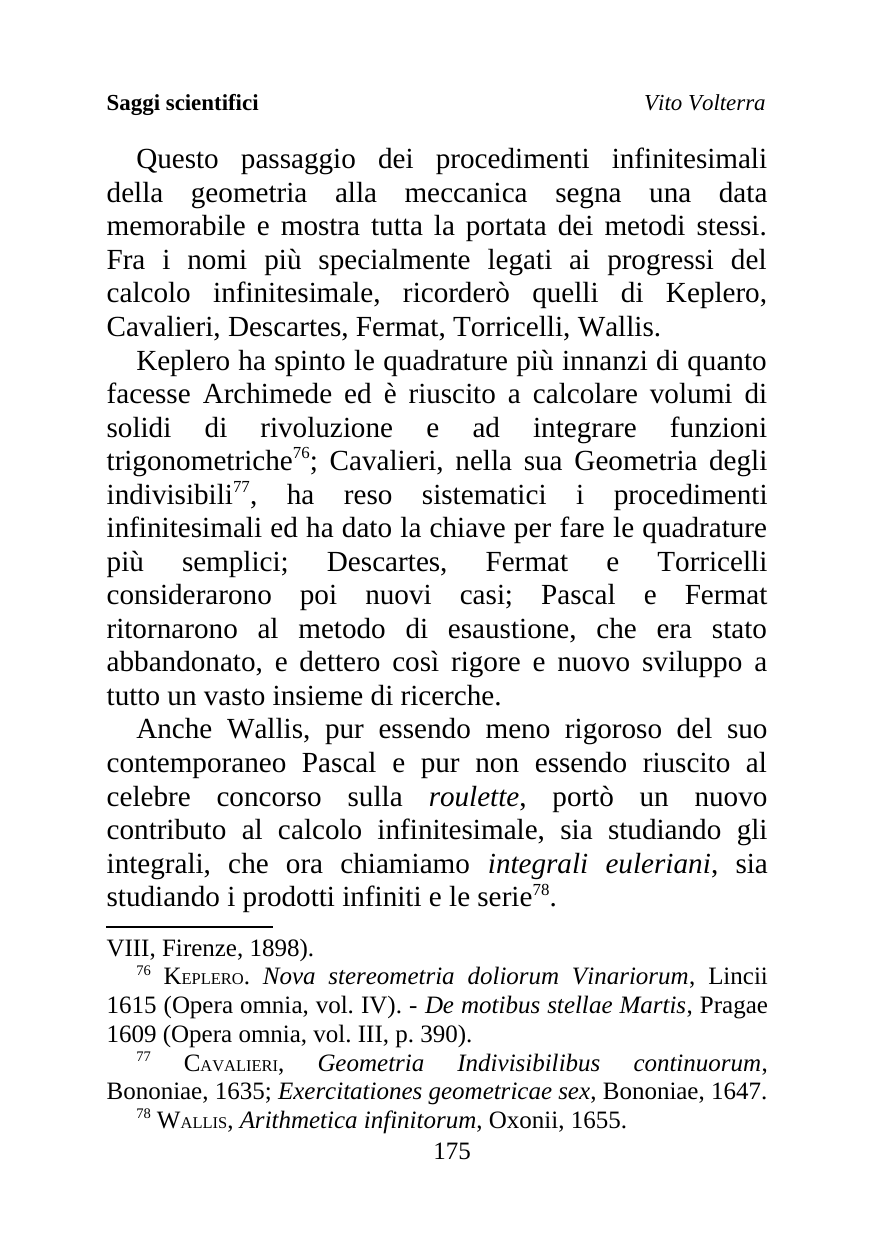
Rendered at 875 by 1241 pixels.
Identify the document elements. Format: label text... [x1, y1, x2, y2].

text Questo passaggio dei procedimenti infinitesimali della geometria alla meccanica segna una data memorabile e mostra tutta la portata dei metodi stessi. Fra i nomi più specialmente legati ai progressi del calcolo infinitesimale, ricorderò quelli di Keplero, Cavalieri, Descartes, Fermat, Torricelli, Wallis. [106, 141, 768, 343]
text Keplero ha spinto le quadrature più innanzi di quanto facesse Archimede ed è riuscito a calcolare volumi di solidi di rivoluzione e ad integrare funzioni trigonometriche; Cavalieri, nella sua Geometria degli indivisibili, ha reso sistematici i procedimenti infinitesimali ed ha dato la chiave per fare le quadrature più semplici; Descartes, Fermat e Torricelli considerarono poi nuovi casi; Pascal e Fermat ritornarono al metodo di esaustione, che era stato abbandonato, e dettero così rigore e nuovo sviluppo a tutto un vasto insieme di ricerche. [106, 343, 768, 712]
text Cavalieri, Geometria Indivisibilibus continuorum, Bononiae, 1635; Exercitationes geometricae sex, Bononiae, 1647. [106, 1048, 768, 1105]
text Keplero. Nova stereometria doliorum Vinariorum, Lincii 1615 (Opera omnia, vol. IV). - De motibus stellae Martis, Pragae 1609 (Opera omnia, vol. III, p. 390). [106, 961, 768, 1048]
text Wallis, Arithmetica infinitorum, Oxonii, 1655. [106, 1105, 768, 1134]
text Anche Wallis, pur essendo meno rigoroso del suo contemporaneo Pascal e pur non essendo riuscito al celebre concorso sulla roulette, portò un nuovo contributo al calcolo infinitesimale, sia studiando gli integrali, che ora chiamiamo integrali euleriani, sia studiando i prodotti infiniti e le serie. [106, 712, 768, 913]
text VIII, Firenze, 1898). [106, 933, 768, 961]
